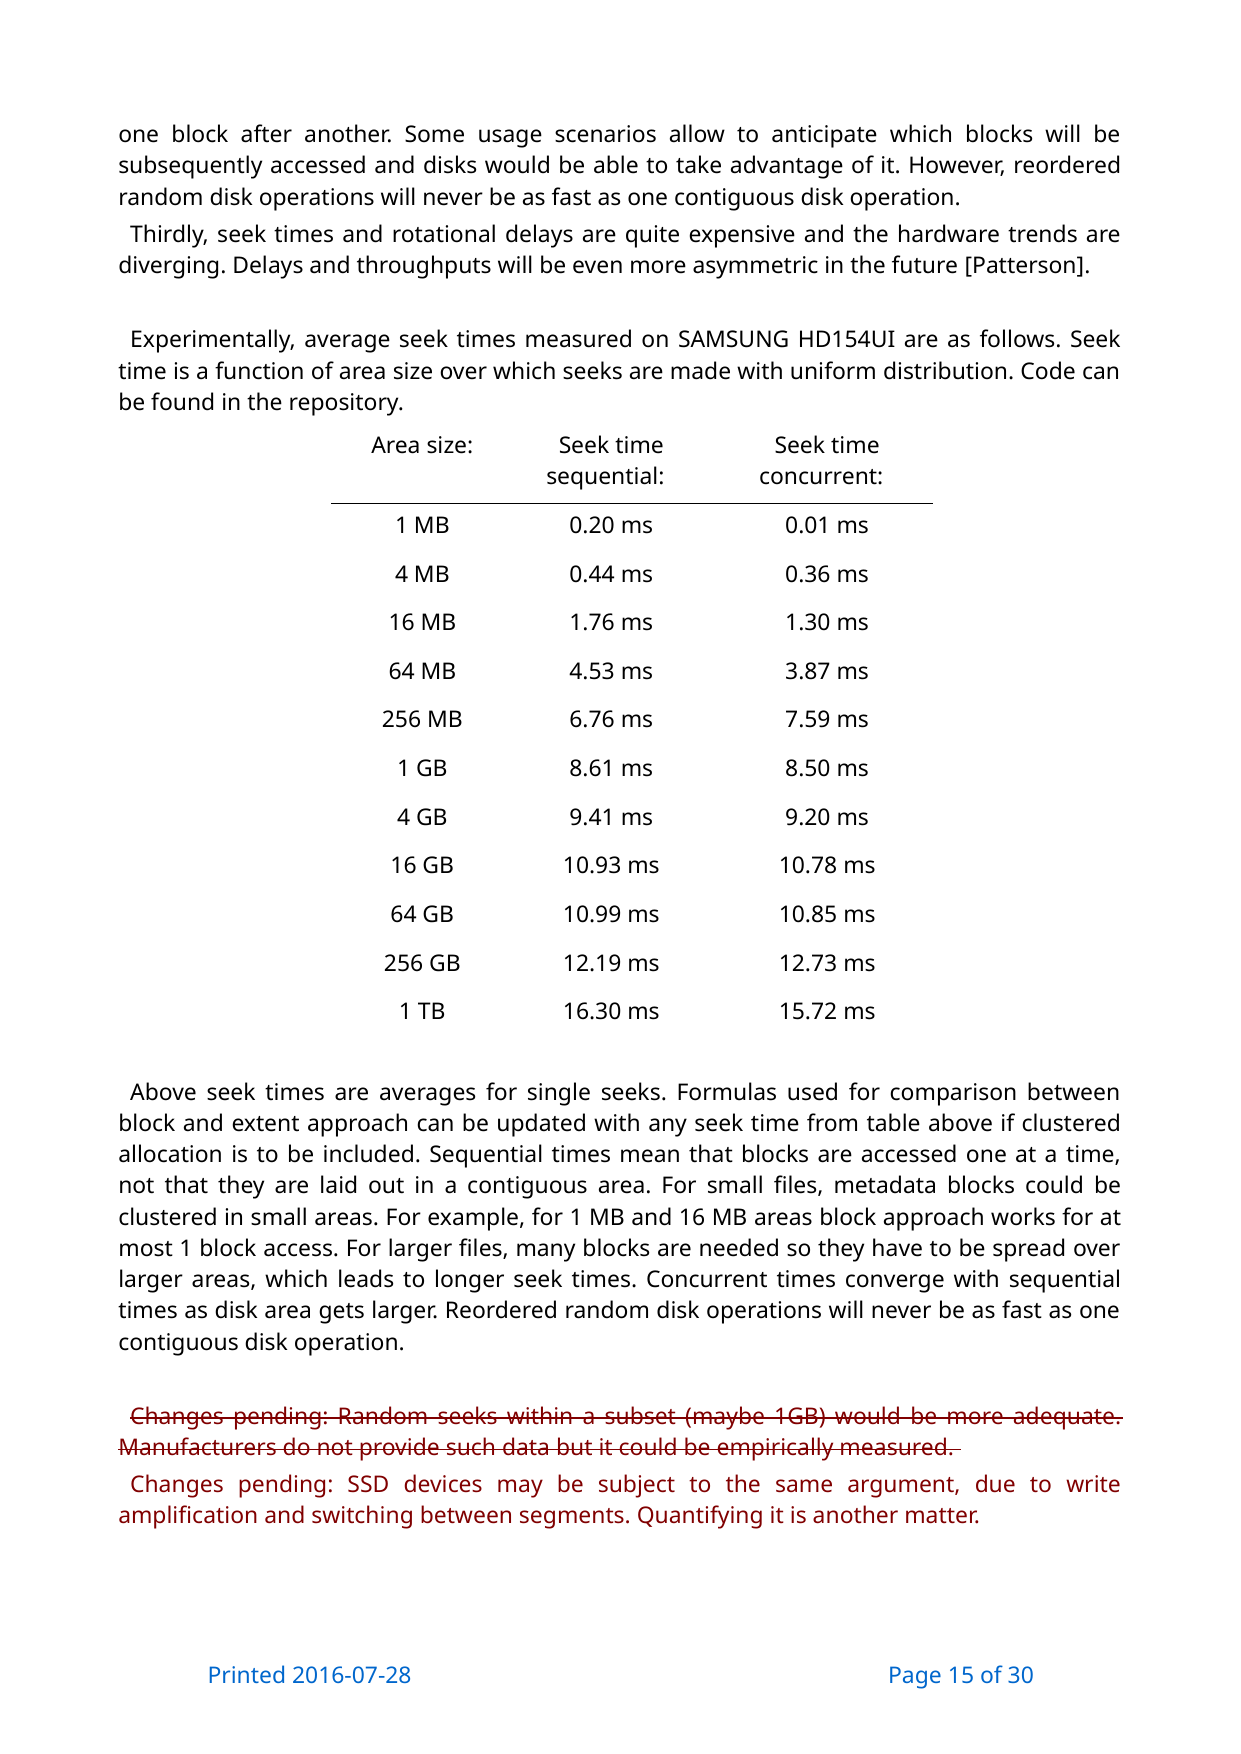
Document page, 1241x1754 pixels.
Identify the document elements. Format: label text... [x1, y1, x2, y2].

table_cell 0.20 ms [501, 504, 709, 552]
table_cell [933, 990, 1122, 1038]
table_cell 16 GB [331, 844, 501, 892]
table_cell 256 GB [331, 941, 501, 989]
table_cell [933, 844, 1122, 892]
table_cell 0.36 ms [709, 552, 933, 600]
table_cell 12.73 ms [709, 941, 933, 989]
table_cell [118, 990, 331, 1038]
table_cell 0.44 ms [501, 552, 709, 600]
table_cell [933, 552, 1122, 600]
table_cell 64 GB [331, 892, 501, 941]
table_cell [118, 746, 331, 795]
table_cell [933, 746, 1122, 795]
table_cell 8.50 ms [709, 746, 933, 795]
text Changes pending: Random seeks within a subset (maybe 1GB) would be more adequate. Manufacturers do not provide such data but it could be empirically measured. [118, 1400, 1122, 1462]
table_cell 4 GB [331, 795, 501, 844]
table_cell 10.99 ms [501, 892, 709, 941]
table_cell [933, 503, 1122, 552]
table_cell [118, 795, 331, 844]
table_header [118, 423, 331, 503]
text Experimentally, average seek times measured on SAMSUNG HD154UI are as follows. Seek time is a function of area size over which seeks are made with uniform distribution. Code can be found in the repository. [118, 323, 1122, 417]
table_cell [118, 552, 331, 600]
table_cell [933, 698, 1122, 746]
table_cell 4 MB [331, 552, 501, 600]
table_cell [933, 892, 1122, 941]
table_cell 9.41 ms [501, 795, 709, 844]
table_cell [118, 941, 331, 989]
table_cell 16.30 ms [501, 990, 709, 1038]
table_cell [933, 941, 1122, 989]
table_cell [118, 844, 331, 892]
table_cell [118, 600, 331, 649]
table_cell 1 GB [331, 746, 501, 795]
table_cell 12.19 ms [501, 941, 709, 989]
table_cell 64 MB [331, 649, 501, 698]
table_cell [118, 503, 331, 552]
table_cell 4.53 ms [501, 649, 709, 698]
table_cell 256 MB [331, 698, 501, 746]
table_cell 1.30 ms [709, 600, 933, 649]
text Thirdly, seek times and rotational delays are quite expensive and the hardware trends are diverging. Delays and throughputs will be even more asymmetric in the future [Patterson]. [118, 218, 1122, 280]
table_cell 10.85 ms [709, 892, 933, 941]
table_header Seek time sequential: [501, 423, 709, 503]
table_header Area size: [331, 423, 501, 503]
table_cell 10.78 ms [709, 844, 933, 892]
table_cell [118, 649, 331, 698]
table_header Seek time concurrent: [709, 423, 933, 503]
table_cell 15.72 ms [709, 990, 933, 1038]
table_cell 6.76 ms [501, 698, 709, 746]
table_cell 16 MB [331, 600, 501, 649]
table_cell [118, 892, 331, 941]
text one block after another. Some usage scenarios allow to anticipate which blocks will be subsequently accessed and disks would be able to take advantage of it. However, reordered random disk operations will never be as fast as one contiguous disk operation. [118, 118, 1122, 212]
table_cell 10.93 ms [501, 844, 709, 892]
table_cell 8.61 ms [501, 746, 709, 795]
table_cell 1 MB [331, 504, 501, 552]
table_header [933, 423, 1122, 503]
table_cell 0.01 ms [709, 504, 933, 552]
table_cell [933, 649, 1122, 698]
table_cell [118, 698, 331, 746]
table_cell [933, 795, 1122, 844]
table_cell 1.76 ms [501, 600, 709, 649]
text Above seek times are averages for single seeks. Formulas used for comparison between block and extent approach can be updated with any seek time from table above if clustered allocation is to be included. Sequential times mean that blocks are accessed one at a time, not that they are laid out in a contiguous area. For small files, metadata blocks could be clustered in small areas. For example, for 1 MB and 16 MB areas block approach works for at most 1 block access. For larger files, many blocks are needed so they have to be spread over larger areas, which leads to longer seek times. Concurrent times converge with sequential times as disk area gets larger. Reordered random disk operations will never be as fast as one contiguous disk operation. [118, 1075, 1122, 1357]
table_cell 3.87 ms [709, 649, 933, 698]
text Changes pending: SSD devices may be subject to the same argument, due to write amplification and switching between segments. Quantifying it is another matter. [118, 1468, 1122, 1531]
table_cell 7.59 ms [709, 698, 933, 746]
table_cell 9.20 ms [709, 795, 933, 844]
table_cell 1 TB [331, 990, 501, 1038]
table_cell [933, 600, 1122, 649]
